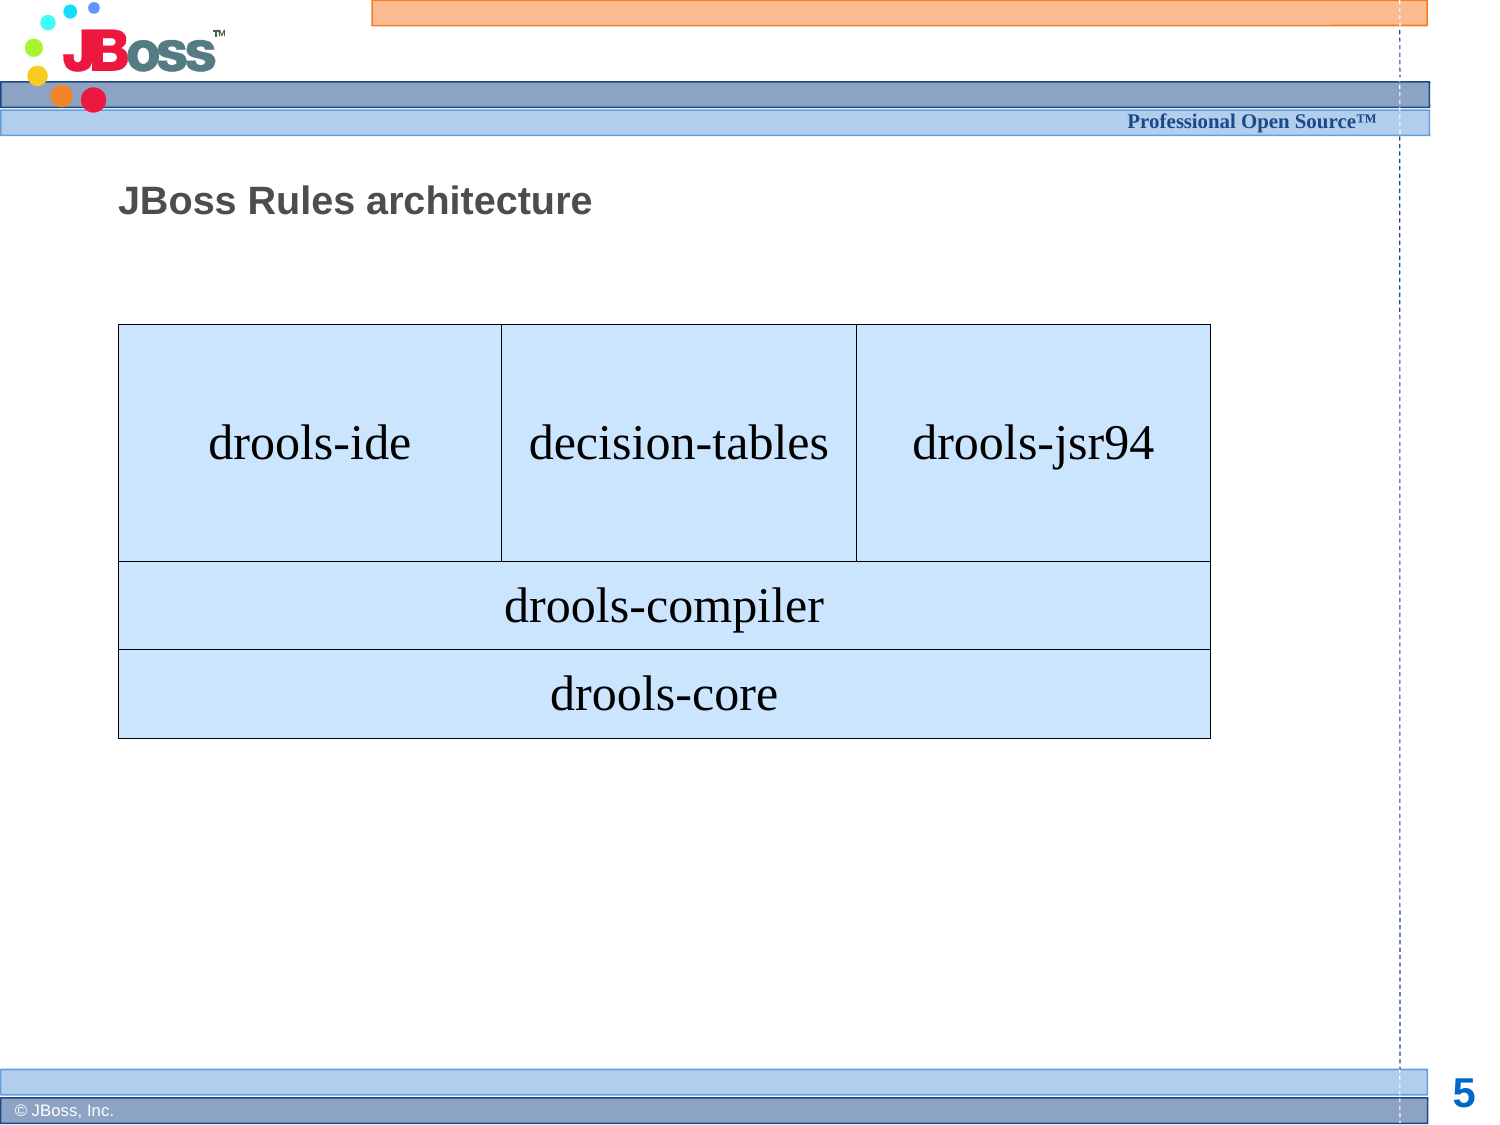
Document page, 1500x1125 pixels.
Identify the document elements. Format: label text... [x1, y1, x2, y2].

text_box drools-jsr94 [857, 324, 1211, 562]
text_box drools-compiler [118, 562, 1211, 650]
text_box decision-tables [502, 324, 857, 562]
text_box drools-ide [118, 324, 502, 562]
text_box drools-core [118, 650, 1211, 739]
title JBoss Rules architecture [118, 118, 1406, 284]
